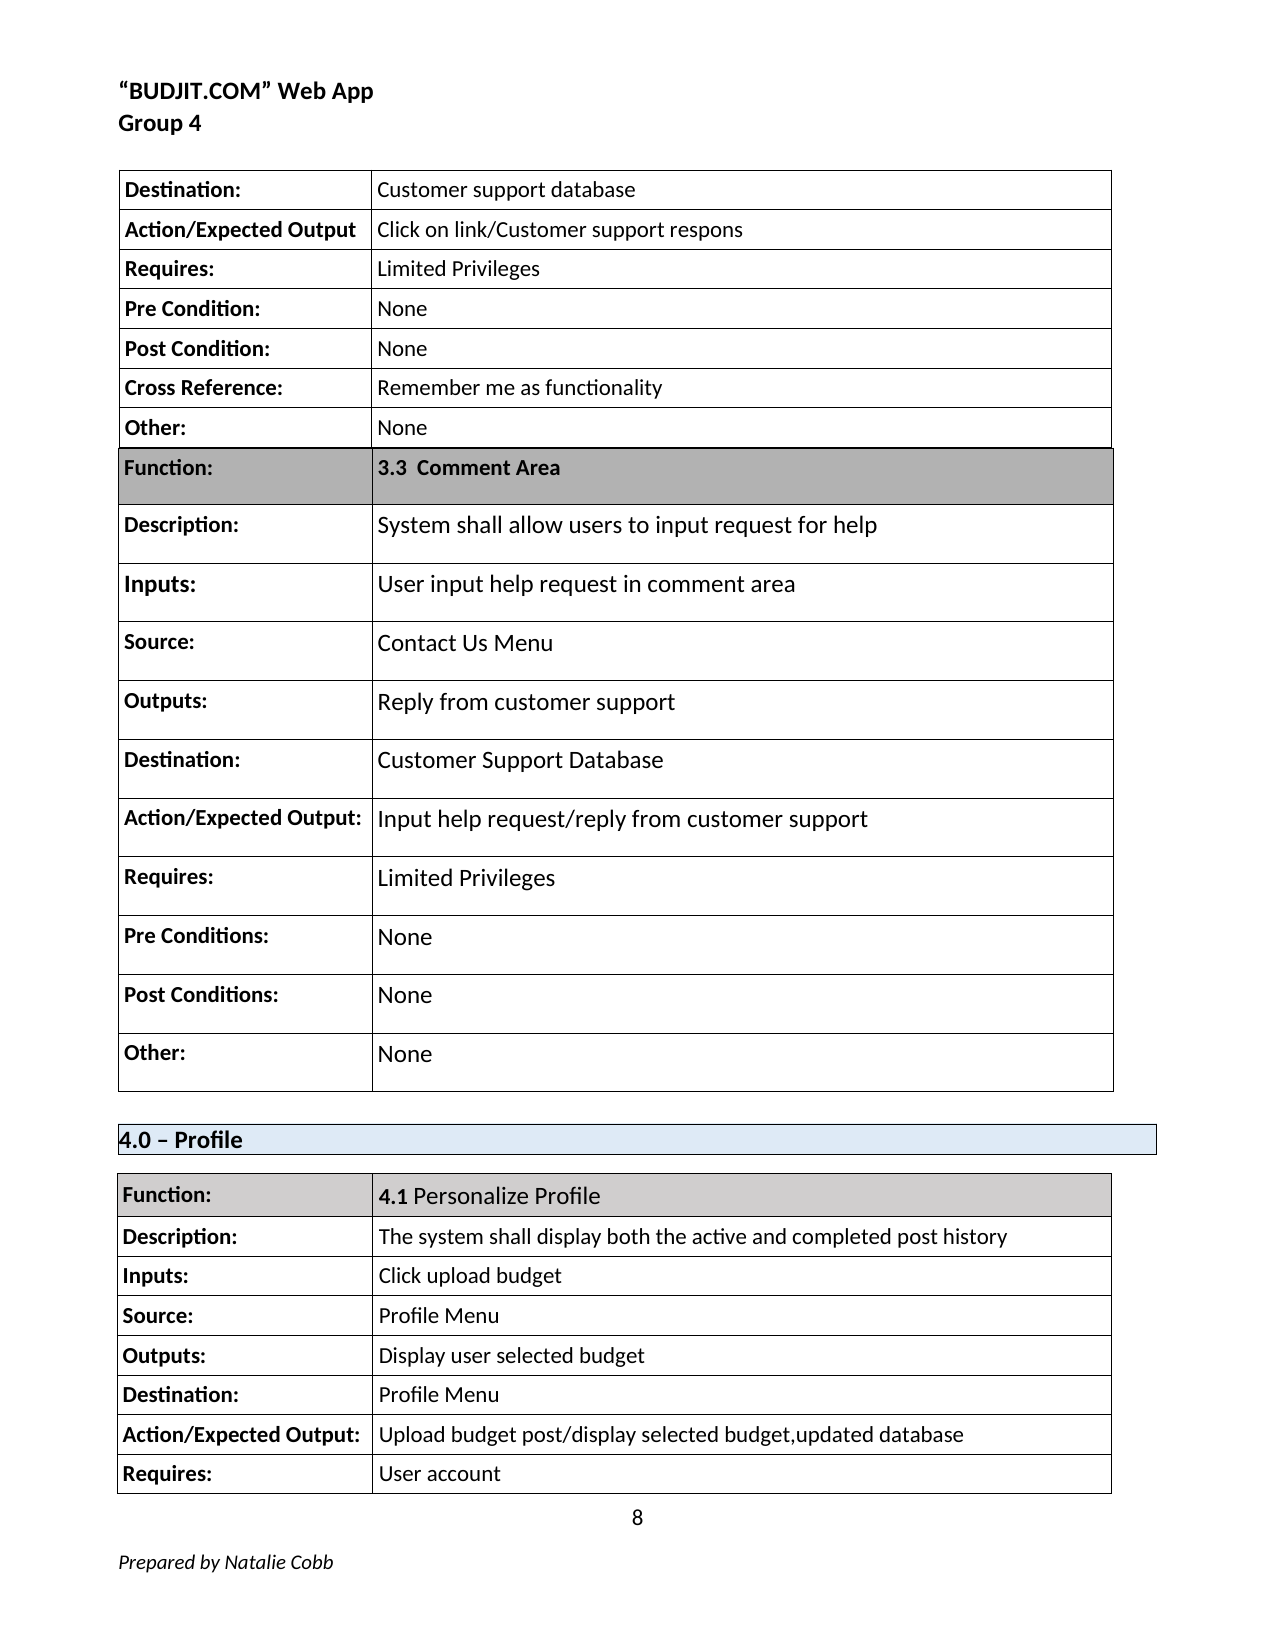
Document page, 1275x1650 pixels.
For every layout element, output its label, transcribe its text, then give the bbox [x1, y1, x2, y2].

table_cell Action/Expected Output: [118, 1415, 372, 1454]
table_cell Destination: [118, 1376, 372, 1414]
table_cell Customer support database [372, 171, 1111, 209]
table_cell Input help request/reply from customer support [373, 799, 1113, 856]
table_cell Reply from customer support [373, 681, 1113, 739]
table_cell Post Conditions: [119, 975, 372, 1033]
table_header Function: [118, 1174, 372, 1216]
text 4.0 – Profile [119, 1125, 1156, 1154]
table_cell None [372, 408, 1111, 447]
table_cell Description: [118, 1217, 372, 1256]
table_cell Action/Expected Output [120, 210, 371, 249]
table_cell Pre Conditions: [119, 916, 372, 974]
table_cell User account [373, 1455, 1111, 1493]
table_header 3.3 Comment Area [373, 449, 1113, 504]
table_cell Description: [119, 505, 372, 563]
table_cell Inputs: [119, 564, 372, 621]
table_header 4.1 Personalize Profile [373, 1174, 1111, 1216]
table_cell Contact Us Menu [373, 622, 1113, 680]
table_cell Requires: [120, 250, 371, 288]
table_cell Click on link/Customer support respons [372, 210, 1111, 249]
table_cell Remember me as functionality [372, 369, 1111, 407]
table_cell Upload budget post/display selected budget,updated database [373, 1415, 1111, 1454]
table_cell System shall allow users to input request for help [373, 505, 1113, 563]
table_cell Other: [120, 408, 371, 447]
table_cell Destination: [120, 171, 371, 209]
table_cell Cross Reference: [120, 369, 371, 407]
table_cell Post Condition: [120, 329, 371, 367]
table_cell Destination: [119, 740, 372, 798]
table_cell Source: [119, 622, 372, 680]
table_cell Requires: [118, 1455, 372, 1493]
table_cell Profile Menu [373, 1296, 1111, 1335]
table_cell Other: [119, 1034, 372, 1091]
table_cell Outputs: [118, 1336, 372, 1374]
table_cell None [373, 975, 1113, 1033]
table_cell Source: [118, 1296, 372, 1335]
table_cell None [372, 329, 1111, 367]
table_cell Requires: [119, 857, 372, 915]
table_cell Profile Menu [373, 1376, 1111, 1414]
table_header Function: [119, 449, 372, 504]
table_cell None [373, 916, 1113, 974]
table_cell Limited Privileges [372, 250, 1111, 288]
table_cell Pre Condition: [120, 289, 371, 328]
table_cell Click upload budget [373, 1257, 1111, 1295]
table_cell Action/Expected Output: [119, 799, 372, 856]
table_cell The system shall display both the active and completed post history [373, 1217, 1111, 1256]
table_cell User input help request in comment area [373, 564, 1113, 621]
table_cell None [373, 1034, 1113, 1091]
table_cell Display user selected budget [373, 1336, 1111, 1374]
table_cell Customer Support Database [373, 740, 1113, 798]
table_cell Outputs: [119, 681, 372, 739]
table_cell Inputs: [118, 1257, 372, 1295]
table_cell None [372, 289, 1111, 328]
table_cell Limited Privileges [373, 857, 1113, 915]
